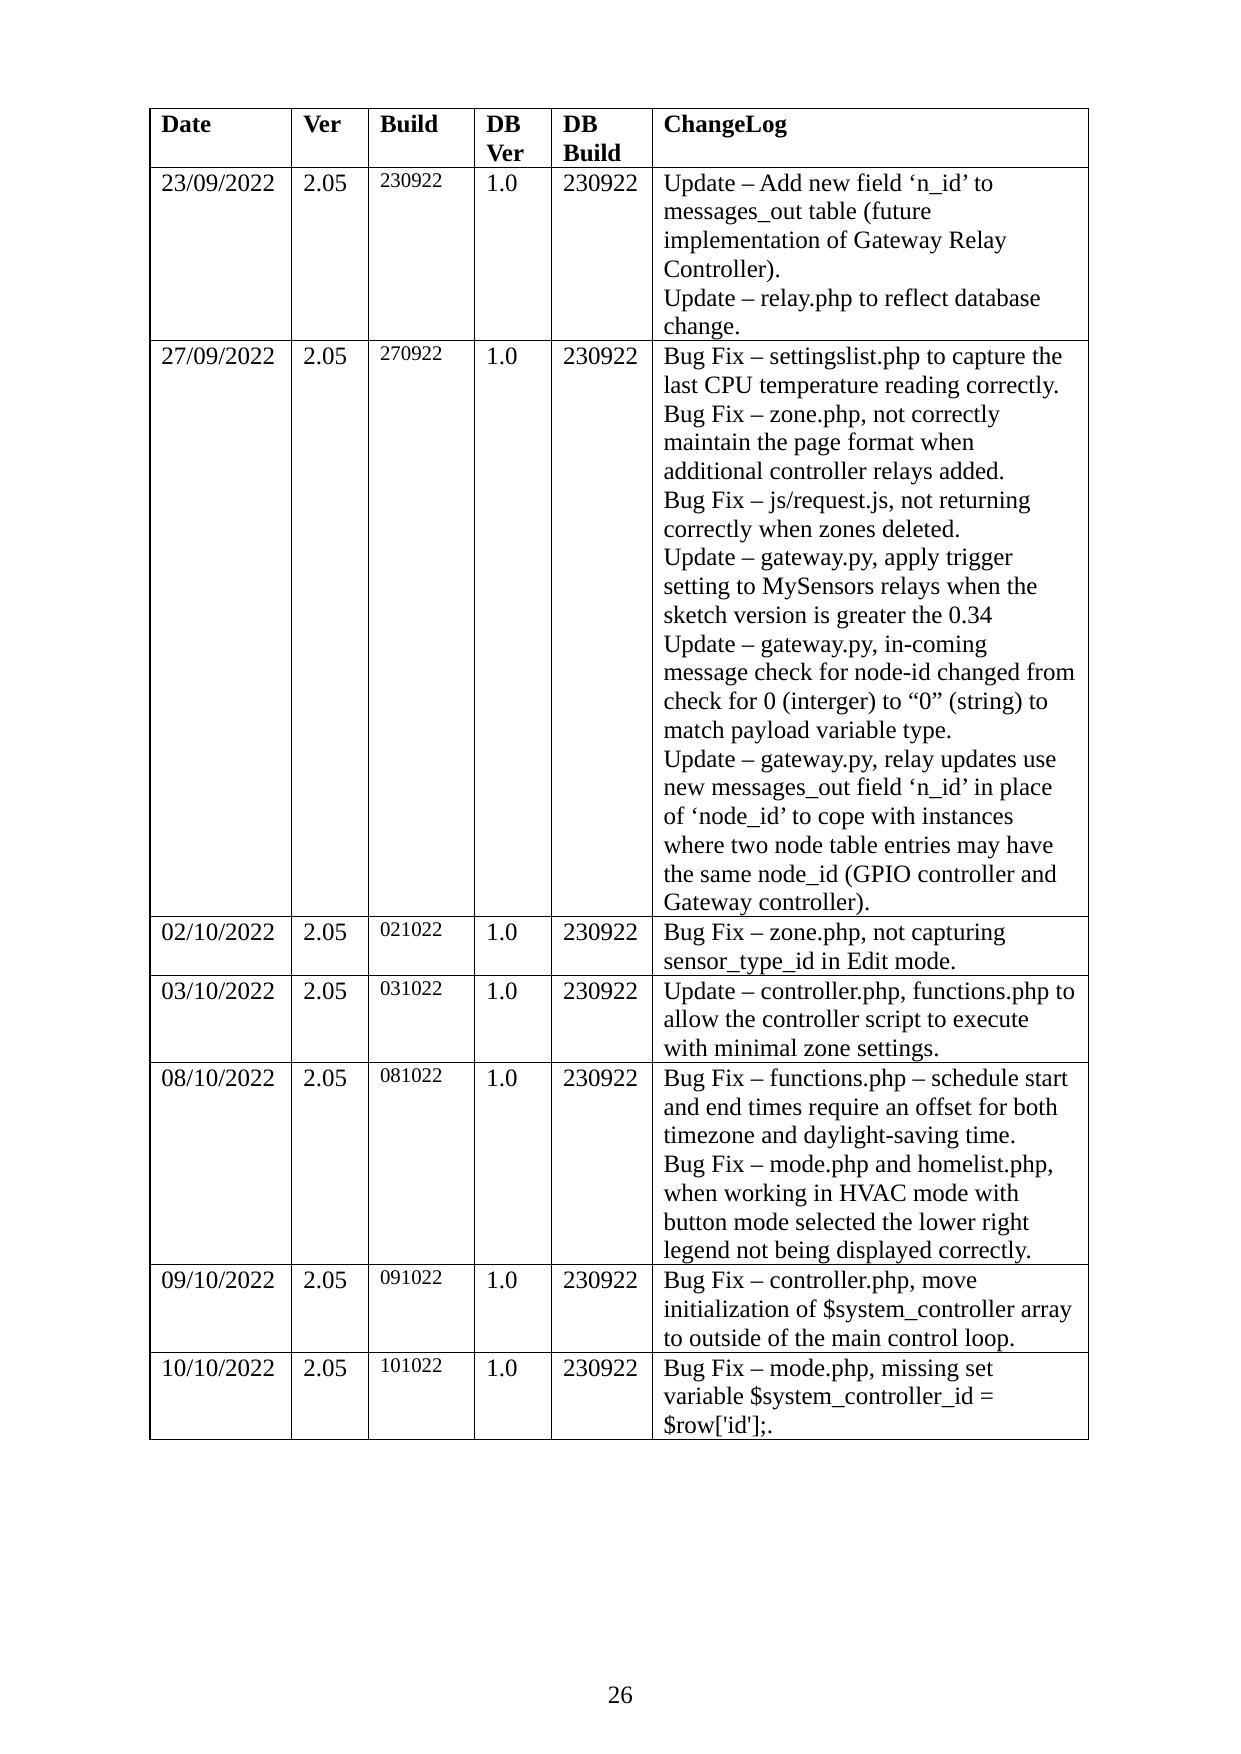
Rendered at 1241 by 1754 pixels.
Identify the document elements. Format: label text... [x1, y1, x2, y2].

table_cell 2.05 [292, 1265, 368, 1352]
table_cell 270922 [369, 341, 474, 916]
table_cell 091022 [369, 1265, 474, 1352]
table_header DB Build [552, 109, 652, 167]
table_header Date [151, 109, 291, 167]
table_cell 230922 [552, 917, 652, 975]
table_cell Bug Fix – functions.php – schedule start and end times require an offset for both timezone and daylight-saving time. Bug Fix – mode.php and homelist.php, when working in HVAC mode with button mode selected the lower right legend not being displayed correctly. [653, 1063, 1088, 1264]
table_cell 10/10/2022 [151, 1353, 291, 1439]
table_header ChangeLog [653, 109, 1088, 167]
table_cell 230922 [552, 1265, 652, 1352]
table_cell 031022 [369, 976, 474, 1062]
table_cell Bug Fix – mode.php, missing set variable $system_controller_id = $row['id'];. [653, 1353, 1088, 1439]
table_cell 230922 [552, 1353, 652, 1439]
table_cell Bug Fix – settingslist.php to capture the last CPU temperature reading correctly. Bug Fix – zone.php, not correctly maintain the page format when additional controller relays added. Bug Fix – js/request.js, not returning correctly when zones deleted. Update – gateway.py, apply trigger setting to MySensors relays when the sketch version is greater the 0.34 Update – gateway.py, in-coming message check for node-id changed from check for 0 (interger) to “0” (string) to match payload variable type. Update – gateway.py, relay updates use new messages_out field ‘n_id’ in place of ‘node_id’ to cope with instances where two node table entries may have the same node_id (GPIO controller and Gateway controller). [653, 341, 1088, 916]
table_header DB Ver [475, 109, 551, 167]
table_cell 230922 [552, 341, 652, 916]
table_cell 1.0 [475, 1353, 551, 1439]
table_header Ver [292, 109, 368, 167]
table_cell Bug Fix – controller.php, move initialization of $system_controller array to outside of the main control loop. [653, 1265, 1088, 1352]
table_cell 021022 [369, 917, 474, 975]
table_cell 02/10/2022 [151, 917, 291, 975]
table_cell 27/09/2022 [151, 341, 291, 916]
table_cell Update – Add new field ‘n_id’ to messages_out table (future implementation of Gateway Relay Controller). Update – relay.php to reflect database change. [653, 168, 1088, 340]
table_cell 1.0 [475, 168, 551, 340]
table_cell 08/10/2022 [151, 1063, 291, 1264]
table_cell 23/09/2022 [151, 168, 291, 340]
table_cell 2.05 [292, 1063, 368, 1264]
table_cell 2.05 [292, 168, 368, 340]
table_header Build [369, 109, 474, 167]
table_cell 230922 [552, 1063, 652, 1264]
table_cell 09/10/2022 [151, 1265, 291, 1352]
table_cell 1.0 [475, 917, 551, 975]
table_cell 1.0 [475, 976, 551, 1062]
table_cell 2.05 [292, 917, 368, 975]
table_cell 1.0 [475, 1063, 551, 1264]
table_cell 230922 [552, 976, 652, 1062]
table_cell Bug Fix – zone.php, not capturing sensor_type_id in Edit mode. [653, 917, 1088, 975]
table_cell 2.05 [292, 1353, 368, 1439]
table_cell 2.05 [292, 976, 368, 1062]
table_cell Update – controller.php, functions.php to allow the controller script to execute with minimal zone settings. [653, 976, 1088, 1062]
table_cell 101022 [369, 1353, 474, 1439]
table_cell 230922 [552, 168, 652, 340]
table_cell 03/10/2022 [151, 976, 291, 1062]
table_cell 230922 [369, 168, 474, 340]
table_cell 2.05 [292, 341, 368, 916]
table_cell 1.0 [475, 1265, 551, 1352]
table_cell 081022 [369, 1063, 474, 1264]
table_cell 1.0 [475, 341, 551, 916]
